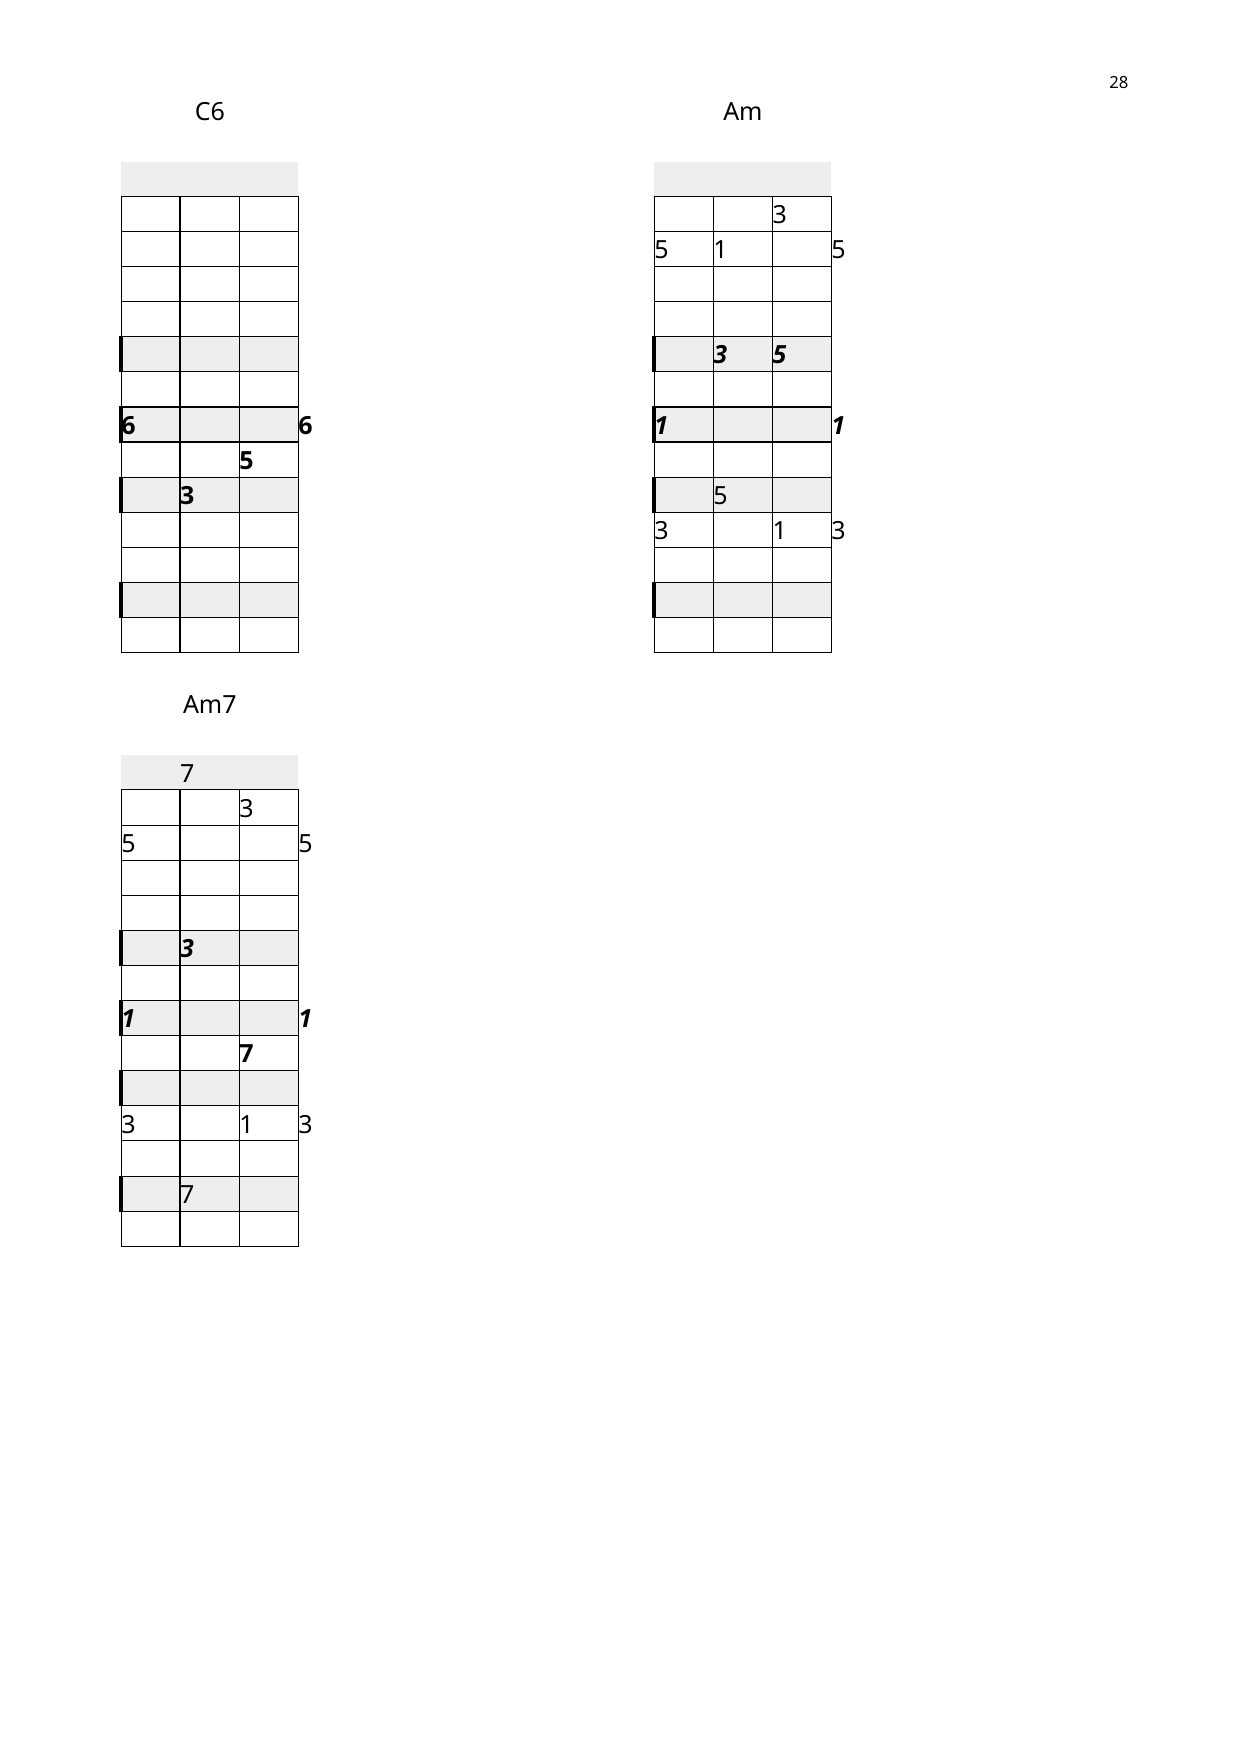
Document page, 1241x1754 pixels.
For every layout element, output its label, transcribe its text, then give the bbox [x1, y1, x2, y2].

table_cell [181, 1071, 239, 1105]
table_cell [240, 408, 298, 441]
table_cell [240, 826, 298, 859]
table_cell [240, 197, 298, 231]
table_cell [832, 266, 890, 301]
table_cell 1 [299, 1000, 357, 1035]
table_cell [714, 302, 772, 336]
table_header [298, 94, 357, 128]
table_cell [299, 231, 357, 266]
table_cell 7 [180, 755, 239, 789]
table_cell [655, 302, 713, 336]
table_cell [714, 618, 772, 652]
table_cell [655, 548, 713, 582]
table_cell [832, 196, 890, 231]
table_cell [714, 583, 772, 617]
table_header C6 [121, 94, 298, 128]
table_cell [181, 1212, 239, 1246]
table_cell [240, 896, 298, 930]
table_cell [772, 128, 831, 162]
table_cell 7 [240, 1036, 298, 1070]
table_cell [240, 1177, 298, 1211]
table_cell [773, 618, 831, 652]
table_cell [181, 267, 239, 301]
table_cell [122, 790, 179, 824]
table_cell [122, 896, 179, 930]
table_cell [122, 302, 179, 336]
table_cell [239, 755, 298, 789]
table_cell [180, 721, 239, 755]
table_cell [299, 860, 357, 895]
table_cell [714, 443, 772, 477]
table_cell [122, 513, 179, 547]
table_cell [121, 755, 180, 789]
table_cell [181, 826, 239, 859]
table_cell [240, 1212, 298, 1246]
table_cell [239, 721, 298, 755]
table_cell [299, 266, 357, 301]
table_cell [832, 441, 890, 477]
table_cell [121, 721, 180, 755]
table_cell [122, 548, 179, 582]
table_cell [656, 337, 713, 371]
table_cell 5 [655, 232, 713, 266]
table_cell [299, 441, 357, 477]
table_cell [181, 197, 239, 231]
table_cell [181, 302, 239, 336]
table_cell [299, 1211, 357, 1246]
table_cell [299, 371, 357, 406]
table_cell [123, 1177, 179, 1211]
table_cell 3 [299, 1105, 357, 1140]
table_cell [181, 1106, 239, 1140]
table_cell [181, 861, 239, 895]
table_cell [240, 931, 298, 965]
table_cell [299, 582, 357, 617]
table_cell [655, 618, 713, 652]
table_cell [240, 1001, 298, 1035]
table_cell 3 [714, 337, 772, 371]
table_cell 3 [181, 931, 239, 965]
table_cell [714, 513, 772, 547]
table_cell [240, 583, 298, 617]
table_cell [239, 162, 298, 196]
table_cell [773, 267, 831, 301]
table_cell 5 [299, 825, 357, 859]
table_cell [832, 617, 890, 652]
table_cell [181, 896, 239, 930]
table_cell [180, 128, 239, 162]
table_cell [122, 618, 179, 652]
table_cell [714, 372, 772, 406]
table_cell [181, 966, 239, 1000]
table_header [831, 94, 890, 128]
table_cell 5 [240, 443, 298, 477]
table_cell [181, 443, 239, 477]
table_cell [123, 583, 179, 617]
table_cell [299, 196, 357, 231]
table_cell [714, 197, 772, 231]
table_cell [299, 336, 357, 371]
table_header Am [654, 94, 831, 128]
table_cell [832, 371, 890, 406]
table_cell 3 [832, 512, 890, 547]
table_cell 3 [181, 478, 239, 512]
table_cell [240, 966, 298, 1000]
table_cell [299, 1035, 357, 1070]
table_cell [180, 162, 239, 196]
table_cell [656, 583, 713, 617]
table_cell 3 [240, 790, 298, 824]
table_cell [299, 1176, 357, 1211]
table_cell [240, 337, 298, 371]
table_cell [123, 931, 179, 965]
table_cell [181, 548, 239, 582]
table_cell 5 [773, 337, 831, 371]
table_cell 6 [299, 406, 357, 441]
table_cell 3 [655, 513, 713, 547]
table_cell [773, 548, 831, 582]
table_cell 7 [181, 1177, 239, 1211]
table_cell 1 [240, 1106, 298, 1140]
table_cell [181, 408, 239, 441]
table_cell [772, 162, 831, 196]
table_cell [832, 477, 890, 512]
table_cell [299, 1070, 357, 1105]
table_cell [122, 1141, 179, 1176]
table_cell [181, 583, 239, 617]
table_cell [655, 443, 713, 477]
table_cell 5 [832, 231, 890, 266]
table_cell [773, 302, 831, 336]
table_cell [831, 162, 890, 196]
table_cell [714, 267, 772, 301]
table_cell [299, 1140, 357, 1176]
table_header [298, 687, 357, 721]
table_cell [655, 372, 713, 406]
table_cell [654, 128, 713, 162]
table_cell 1 [773, 513, 831, 547]
table_cell [122, 267, 179, 301]
table_cell [714, 408, 772, 441]
table_cell 5 [122, 826, 179, 859]
table_cell [298, 721, 357, 755]
table_cell [299, 930, 357, 965]
table_cell [240, 232, 298, 266]
table_cell [123, 478, 179, 512]
table_cell [832, 547, 890, 582]
table_cell 1 [656, 408, 713, 441]
table_cell 5 [714, 478, 772, 512]
table_header Am7 [121, 687, 298, 721]
table_cell [240, 1071, 298, 1105]
table_cell 1 [714, 232, 772, 266]
table_cell [299, 301, 357, 336]
table_cell [181, 790, 239, 824]
table_cell [299, 477, 357, 512]
table_cell [654, 162, 713, 196]
table_cell [299, 965, 357, 1000]
table_cell [773, 478, 831, 512]
table_cell [299, 789, 357, 824]
table_cell [121, 162, 180, 196]
table_cell [713, 128, 772, 162]
table_cell [773, 408, 831, 441]
table_cell [181, 1036, 239, 1070]
table_cell [773, 583, 831, 617]
table_cell [240, 267, 298, 301]
table_cell [181, 232, 239, 266]
table_cell [181, 337, 239, 371]
table_cell [773, 443, 831, 477]
table_cell [832, 301, 890, 336]
table_cell [122, 966, 179, 1000]
table_cell 1 [832, 406, 890, 441]
table_cell [773, 372, 831, 406]
table_cell [122, 1212, 179, 1246]
table_cell [240, 302, 298, 336]
table_cell [122, 1036, 179, 1070]
table_cell [655, 267, 713, 301]
table_cell [299, 617, 357, 652]
table_cell [832, 582, 890, 617]
table_cell [181, 1001, 239, 1035]
table_cell 6 [123, 408, 179, 441]
table_cell [122, 861, 179, 895]
table_cell [299, 895, 357, 930]
table_cell [240, 861, 298, 895]
table_cell 1 [123, 1001, 179, 1035]
table_cell [713, 162, 772, 196]
table_cell [240, 548, 298, 582]
table_cell [122, 443, 179, 477]
table_cell [181, 372, 239, 406]
table_cell [240, 618, 298, 652]
table_cell [122, 232, 179, 266]
table_cell [299, 547, 357, 582]
table_cell [122, 372, 179, 406]
table_cell [831, 128, 890, 162]
table_cell [656, 478, 713, 512]
table_cell [121, 128, 180, 162]
table_cell 3 [773, 197, 831, 231]
table_cell [239, 128, 298, 162]
table_cell [240, 478, 298, 512]
table_cell [298, 755, 357, 789]
table_cell [773, 232, 831, 266]
table_cell [181, 618, 239, 652]
table_cell [123, 1071, 179, 1105]
table_cell [123, 337, 179, 371]
table_cell [714, 548, 772, 582]
table_cell [181, 513, 239, 547]
table_cell [240, 1141, 298, 1176]
table_cell [240, 513, 298, 547]
table_cell [122, 197, 179, 231]
table_cell 3 [122, 1106, 179, 1140]
table_cell [298, 128, 357, 162]
table_cell [181, 1141, 239, 1176]
table_cell [655, 197, 713, 231]
table_cell [299, 512, 357, 547]
table_cell [298, 162, 357, 196]
table_cell [240, 372, 298, 406]
table_cell [832, 336, 890, 371]
